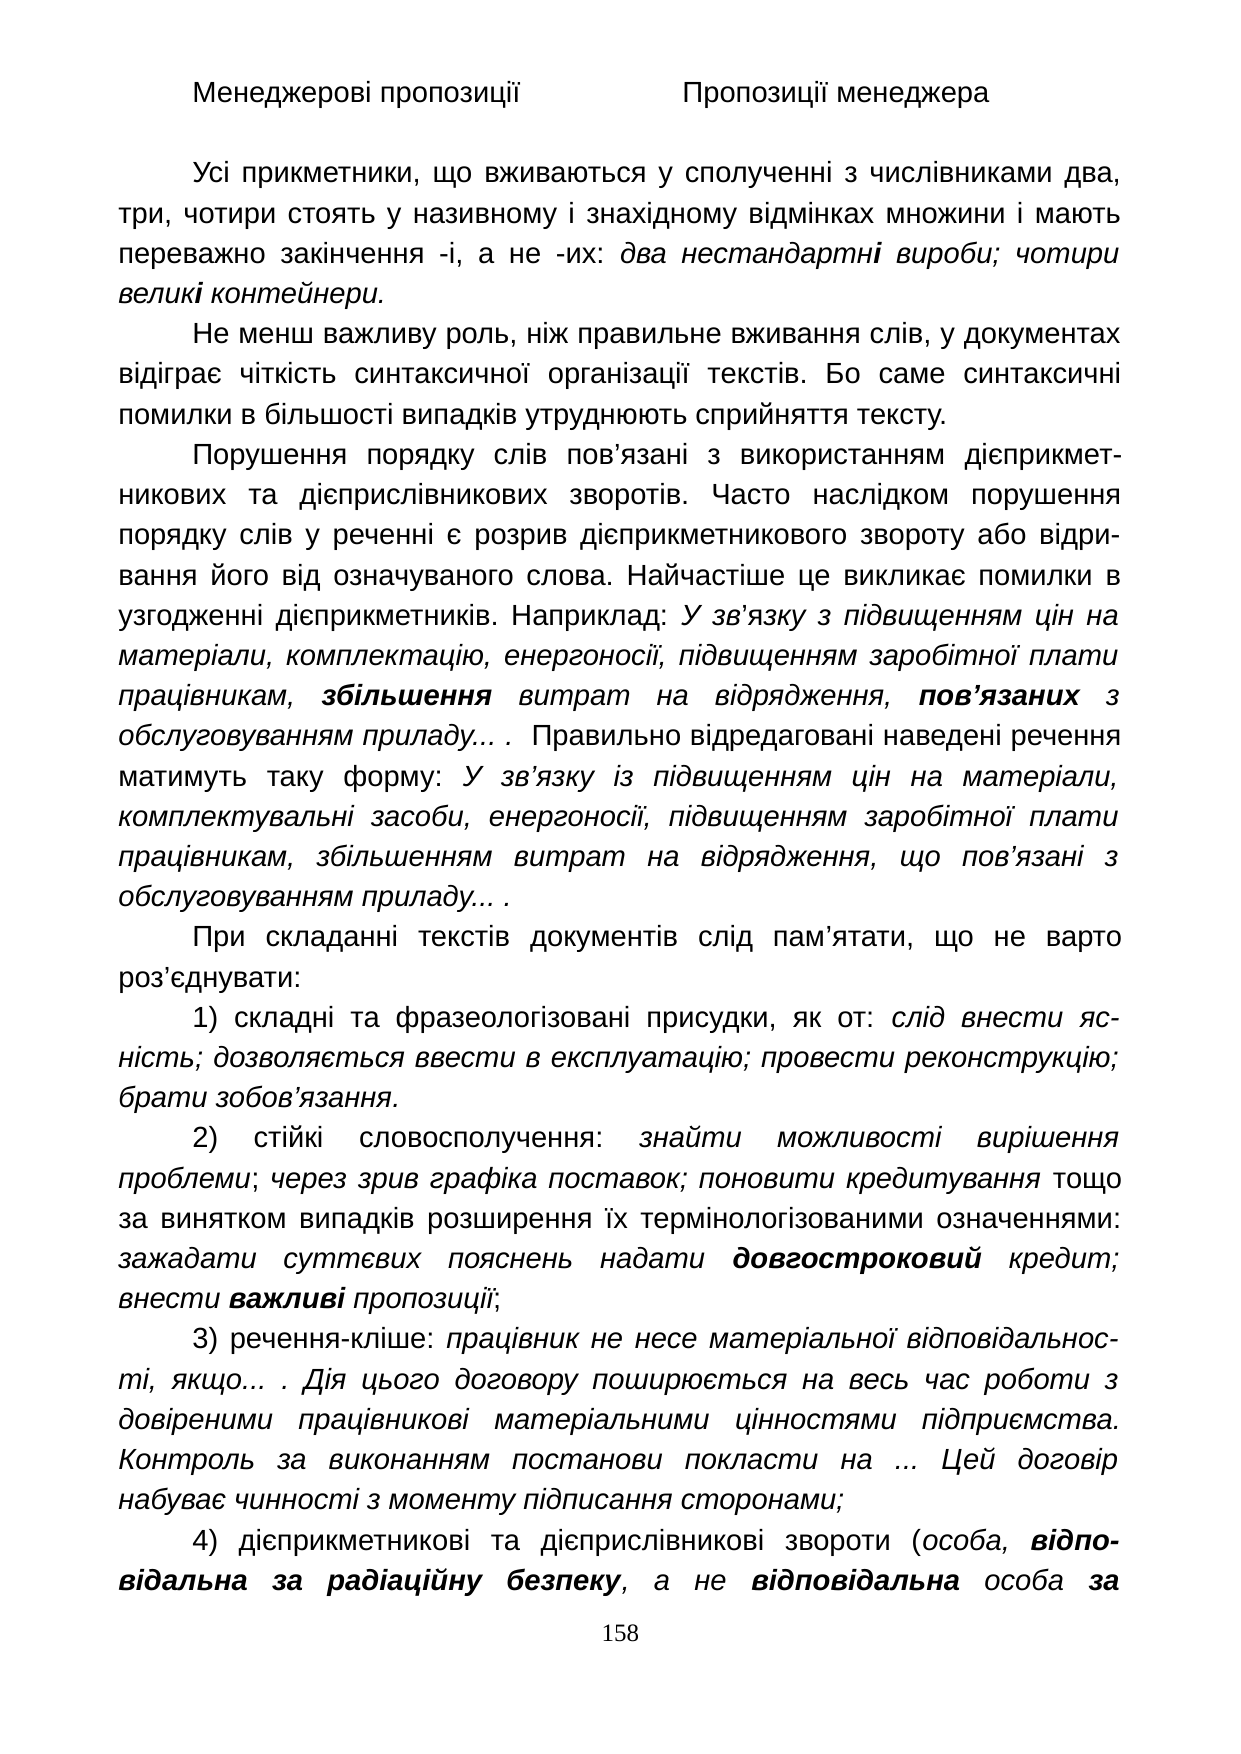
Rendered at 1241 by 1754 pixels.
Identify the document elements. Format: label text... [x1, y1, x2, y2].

text Усі прикметники, що вживаються у сполученні з числівниками два, три, чотири стоять у називному і знахідному відмінках множини і мають переважно закінчення -і, а не -их: два нестандартні вироби; чотири великі контейнери. [118, 155, 1122, 309]
text 4) дієприкметникові та дієприслівникові звороти (особа, відпо-відальна за радіаційну безпеку, а не відповідальна особа за [118, 1522, 1122, 1596]
subtitle Менеджерові пропозиції Пропозиції менеджера [118, 75, 1122, 108]
text 2) стійкі словосполучення: знайти можливості вирішення проблеми; через зрив графіка поставок; поновити кредитування тощо за винятком випадків розширення їх термінологізованими означеннями: зажадати суттєвих пояснень надати довгостроковий кредит; внести важливі пропозиції; [118, 1120, 1122, 1315]
text 1) складні та фразеологізовані присудки, як от: слід внести яс-ність; дозволяється ввести в експлуатацію; провести реконструкцію; брати зобов’язання. [118, 1000, 1122, 1114]
text Порушення порядку слів пов’язані з використанням дієприкмет-никових та дієприслівникових зворотів. Часто наслідком порушення порядку слів у реченні є розрив дієприкметникового звороту або відри-вання його від означуваного слова. Найчастіше це викликає помилки в узгодженні дієприкметників. Наприклад: У зв’язку з підвищенням цін на матеріали, комплектацію, енергоносії, підвищенням заробітної плати працівникам, збільшення витрат на відрядження, пов’язаних з обслуговуванням приладу... . Правильно відредаговані наведені речення матимуть таку форму: У зв’язку із підвищенням цін на матеріали, комплектувальні засоби, енергоносії, підвищенням заробітної плати працівникам, збільшенням витрат на відрядження, що пов’язані з обслуговуванням приладу... . [118, 437, 1122, 913]
text Не менш важливу роль, ніж правильне вживання слів, у документах відіграє чіткість синтаксичної організації текстів. Бо саме синтаксичні помилки в більшості випадків утруднюють сприйняття тексту. [118, 316, 1122, 430]
text При складанні текстів документів слід пам’ятати, що не варто роз’єднувати: [118, 919, 1122, 993]
text 3) речення-кліше: працівник не несе матеріальної відповідальнос-ті, якщо... . Дія цього договору поширюється на весь час роботи з довіреними працівникові матеріальними цінностями підприємства. Контроль за виконанням постанови покласти на ... Цей договір набуває чинності з моменту підписання сторонами; [118, 1321, 1122, 1516]
